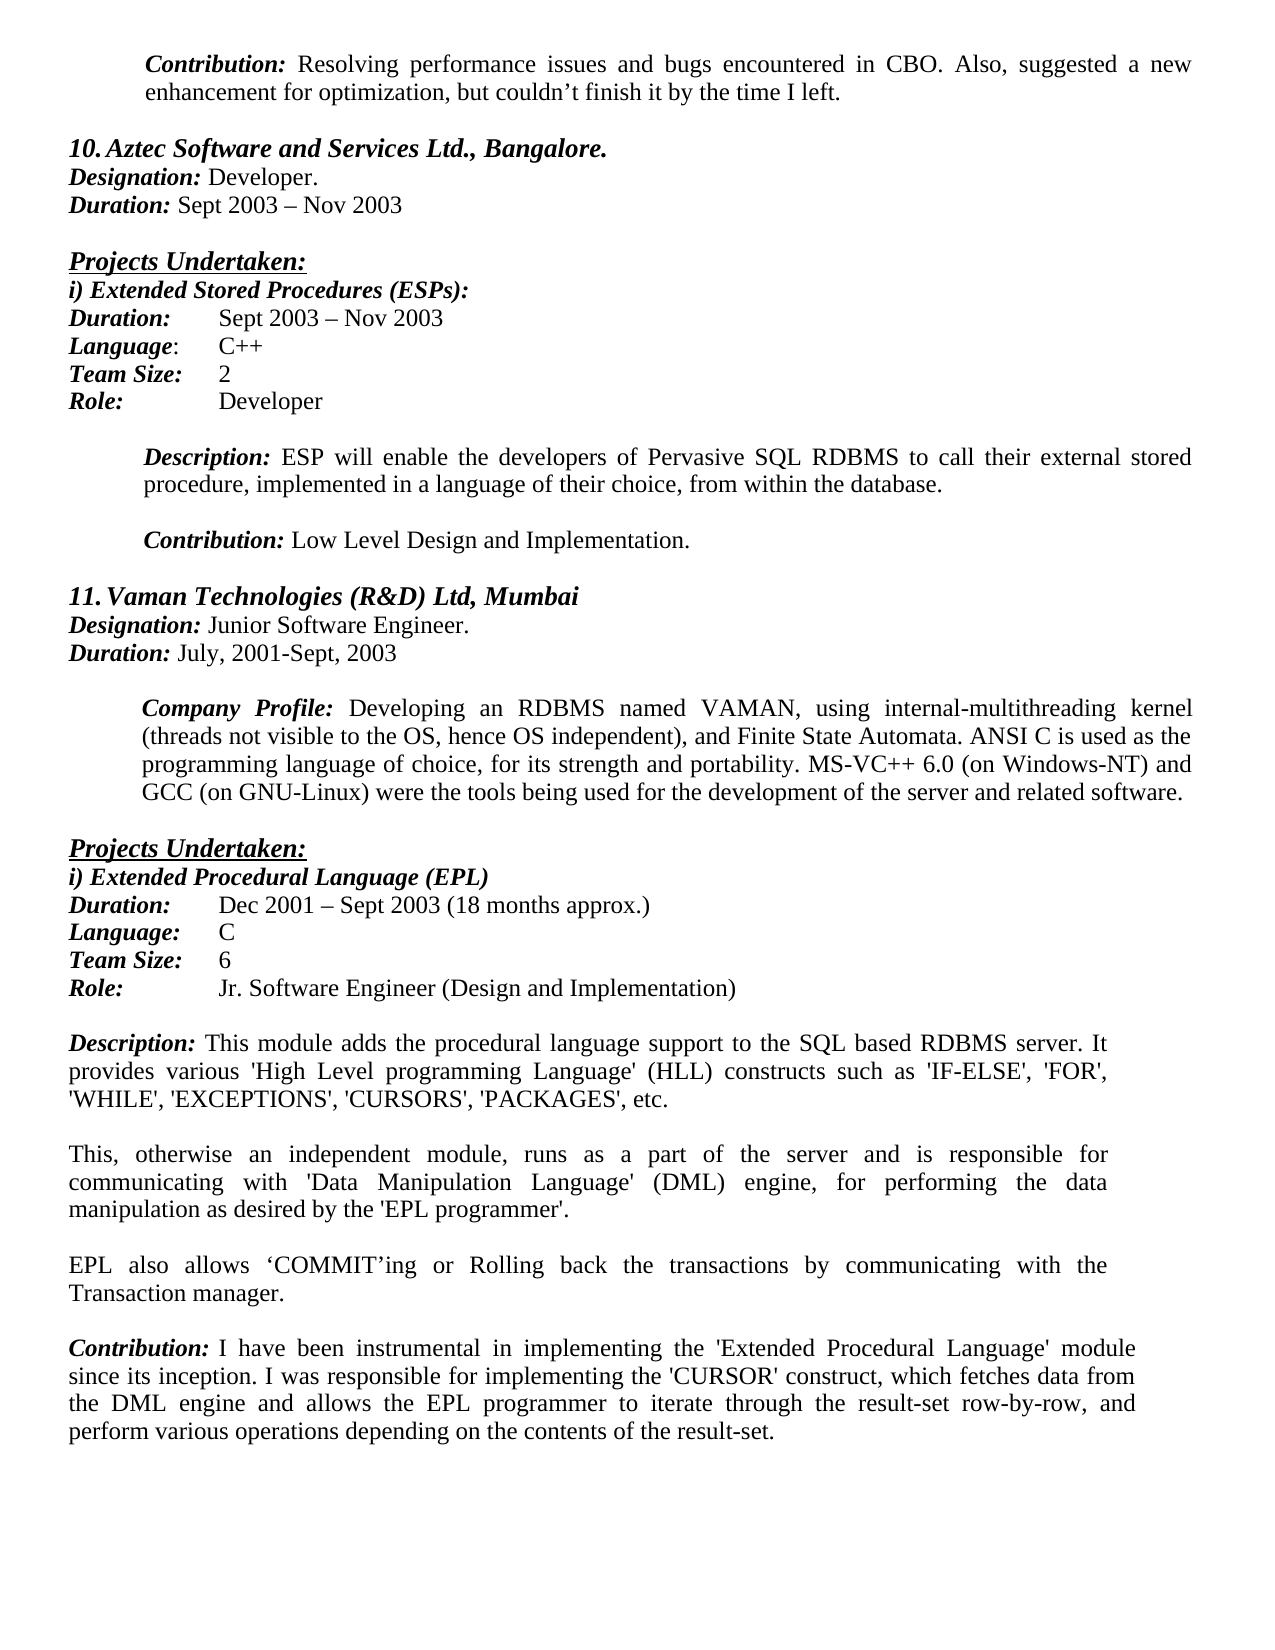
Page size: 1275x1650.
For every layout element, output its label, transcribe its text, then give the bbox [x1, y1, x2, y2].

list Aztec Software and Services Ltd., Bangalore. [68, 133, 1193, 163]
text Language: C++ [68, 332, 1193, 360]
text Contribution: I have been instrumental in implementing the 'Extended Procedural Language' module since its inception. I was responsible for implementing the 'CURSOR' construct, which fetches data from the DML engine and allows the EPL programmer to iterate through the result-set row-by-row, and perform various operations depending on the contents of the result-set. [68, 1334, 1137, 1445]
text Role: Jr. Software Engineer (Design and Implementation) [68, 974, 1193, 1002]
text Company Profile: Developing an RDBMS named VAMAN, using internal-multithreading kernel (threads not visible to the OS, hence OS independent), and Finite State Automata. ANSI C is used as the programming language of choice, for its strength and portability. MS-VC++ 6.0 (on Windows-NT) and GCC (on GNU-Linux) were the tools being used for the development of the server and related software. [142, 694, 1193, 805]
text Duration: Sept 2003 – Nov 2003 [68, 191, 1193, 219]
text Role: Developer [68, 387, 1193, 415]
text EPL also allows ‘COMMIT’ing or Rolling back the transactions by communicating with the Transaction manager. [68, 1251, 1109, 1306]
text Duration: July, 2001-Sept, 2003 [68, 639, 1193, 667]
list Vaman Technologies (R&D) Ltd, Mumbai [68, 581, 1193, 611]
text Projects Undertaken: [68, 833, 1193, 863]
text Projects Undertaken: [68, 247, 1193, 277]
text Description: ESP will enable the developers of Pervasive SQL RDBMS to call their external stored procedure, implemented in a language of their choice, from within the database. [143, 443, 1193, 498]
text This, otherwise an independent module, runs as a part of the server and is responsible for communicating with 'Data Manipulation Language' (DML) engine, for performing the data manipulation as desired by the 'EPL programmer'. [68, 1140, 1109, 1223]
text i) Extended Procedural Language (EPL) [68, 863, 1193, 891]
text Team Size: 2 [68, 360, 1193, 387]
text Designation: Developer. [68, 163, 1193, 191]
text Description: This module adds the procedural language support to the SQL based RDBMS server. It provides various 'High Level programming Language' (HLL) constructs such as 'IF-ELSE', 'FOR', 'WHILE', 'EXCEPTIONS', 'CURSORS', 'PACKAGES', etc. [68, 1029, 1109, 1112]
text Duration: Sept 2003 – Nov 2003 [68, 304, 1193, 332]
text i) Extended Stored Procedures (ESPs): [68, 277, 1193, 304]
text Language: C [68, 918, 1193, 946]
text Team Size: 6 [68, 946, 1193, 974]
text Contribution: Resolving performance issues and bugs encountered in CBO. Also, suggested a new enhancement for optimization, but couldn’t finish it by the time I left. [145, 50, 1193, 106]
text Contribution: Low Level Design and Implementation. [143, 526, 1193, 554]
text Duration: Dec 2001 – Sept 2003 (18 months approx.) [68, 891, 1193, 918]
text Designation: Junior Software Engineer. [68, 611, 1193, 639]
